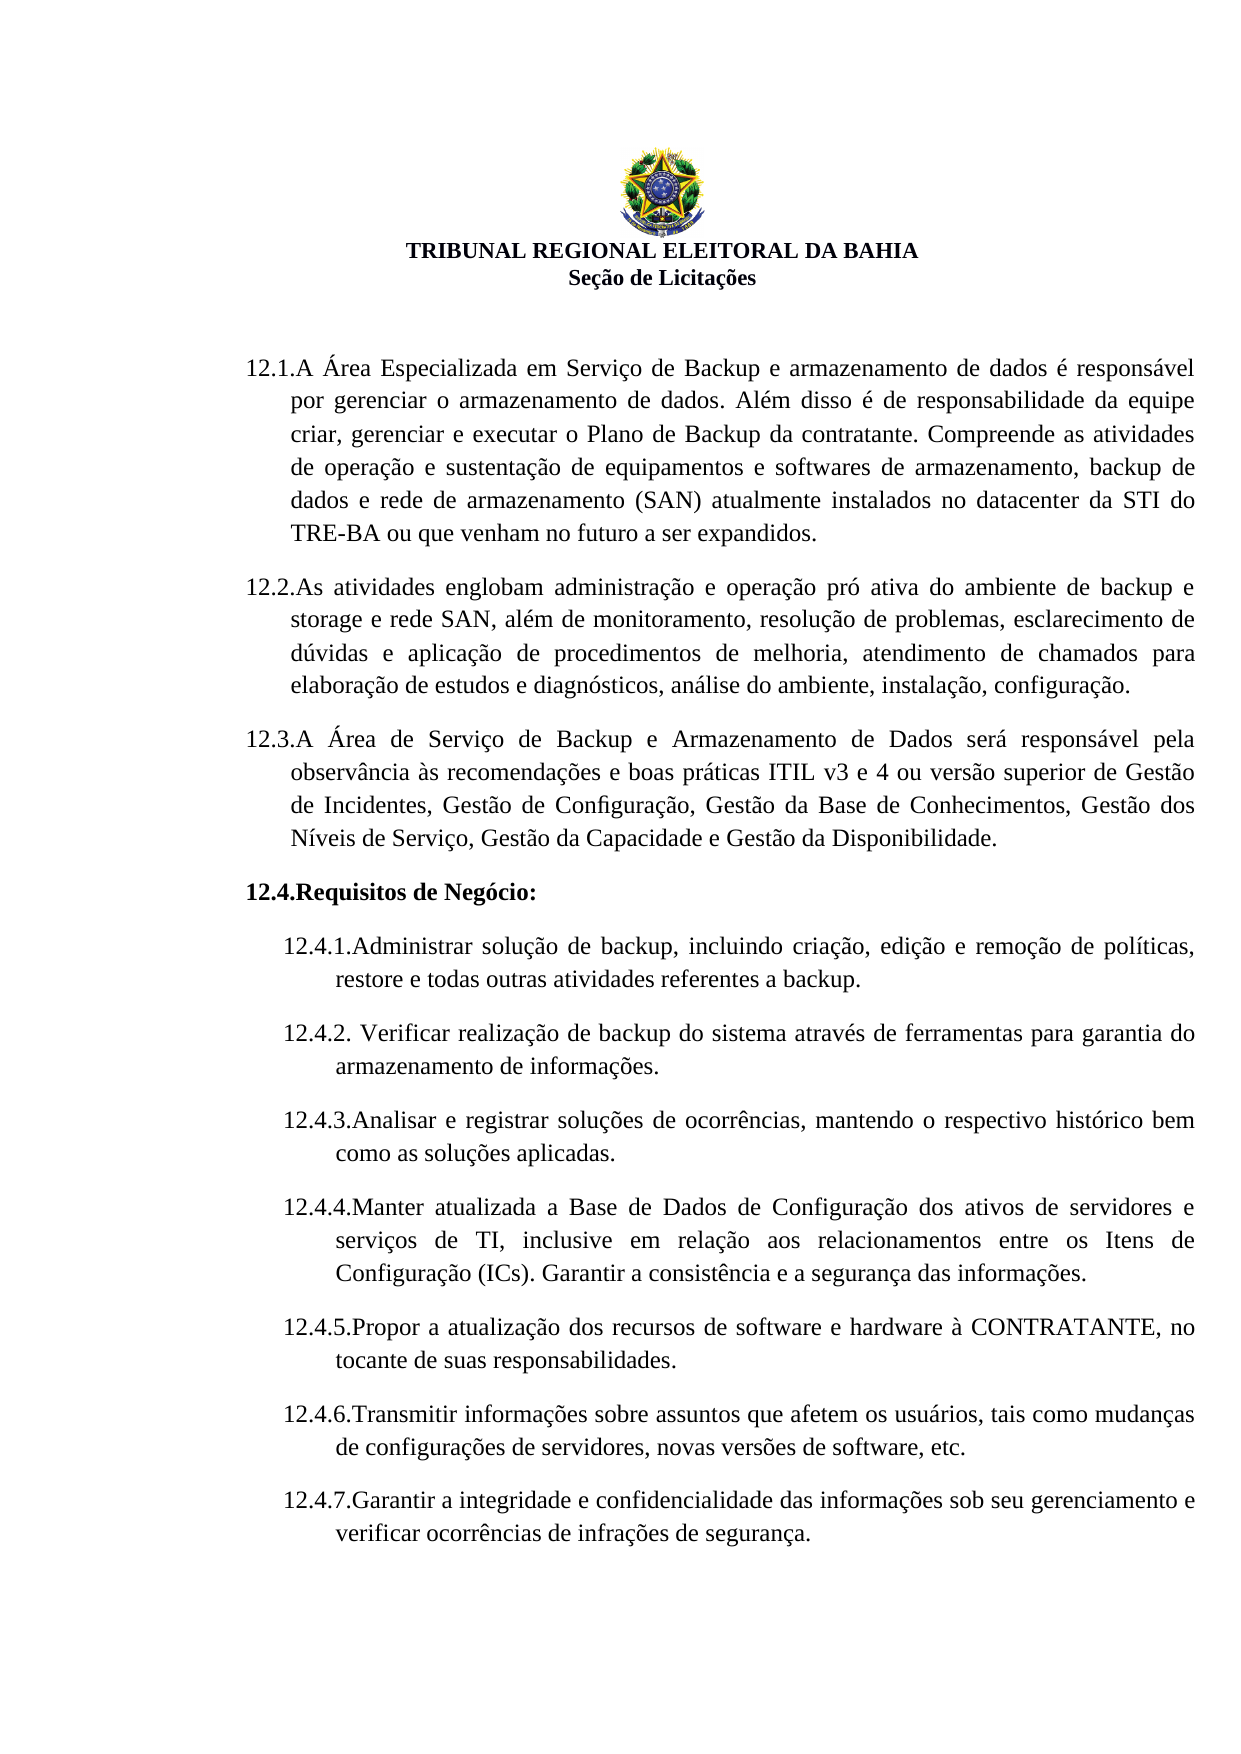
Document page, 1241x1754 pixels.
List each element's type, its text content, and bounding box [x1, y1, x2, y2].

list A Área Especializada em Serviço de Backup e armazenamento de dados é responsável por gerenciar o armazenamento de dados. Além disso é de responsabilidade da equipe criar, gerenciar e executar o Plano de Backup da contratante. Compreende as atividades de operação e sustentação de equipamentos e softwares de armazenamento, backup de dados e rede de armazenamento (SAN) atualmente instalados no datacenter da STI do TRE-BA ou que venham no futuro a ser expandidos. [245, 353, 1196, 546]
list Verificar realização de backup do sistema através de ferramentas para garantia do armazenamento de informações. [283, 1018, 1196, 1080]
list Administrar solução de backup, incluindo criação, edição e remoção de políticas, restore e todas outras atividades referentes a backup. [283, 931, 1196, 993]
list Requisitos de Negócio: [245, 877, 1196, 906]
list Garantir a integridade e confidencialidade das informações sob seu gerenciamento e verificar ocorrências de infrações de segurança. [283, 1486, 1196, 1547]
list Analisar e registrar soluções de ocorrências, mantendo o respectivo histórico bem como as soluções aplicadas. [283, 1105, 1196, 1167]
list As atividades englobam administração e operação pró ativa do ambiente de backup e storage e rede SAN, além de monitoramento, resolução de problemas, esclarecimento de dúvidas e aplicação de procedimentos de melhoria, atendimento de chamados para elaboração de estudos e diagnósticos, análise do ambiente, instalação, configuração. [245, 572, 1196, 699]
list Transmitir informações sobre assuntos que afetem os usuários, tais como mudanças de configurações de servidores, novas versões de software, etc. [283, 1399, 1196, 1460]
list Propor a atualização dos recursos de software e hardware à CONTRATANTE, no tocante de suas responsabilidades. [283, 1312, 1196, 1373]
list A Área de Serviço de Backup e Armazenamento de Dados será responsável pela observância às recomendações e boas práticas ITIL v3 e 4 ou versão superior de Gestão de Incidentes, Gestão de Conﬁguração, Gestão da Base de Conhecimentos, Gestão dos Níveis de Serviço, Gestão da Capacidade e Gestão da Disponibilidade. [245, 724, 1196, 852]
list Manter atualizada a Base de Dados de Configuração dos ativos de servidores e serviços de TI, inclusive em relação aos relacionamentos entre os Itens de Configuração (ICs). Garantir a consistência e a segurança das informações. [283, 1192, 1196, 1287]
